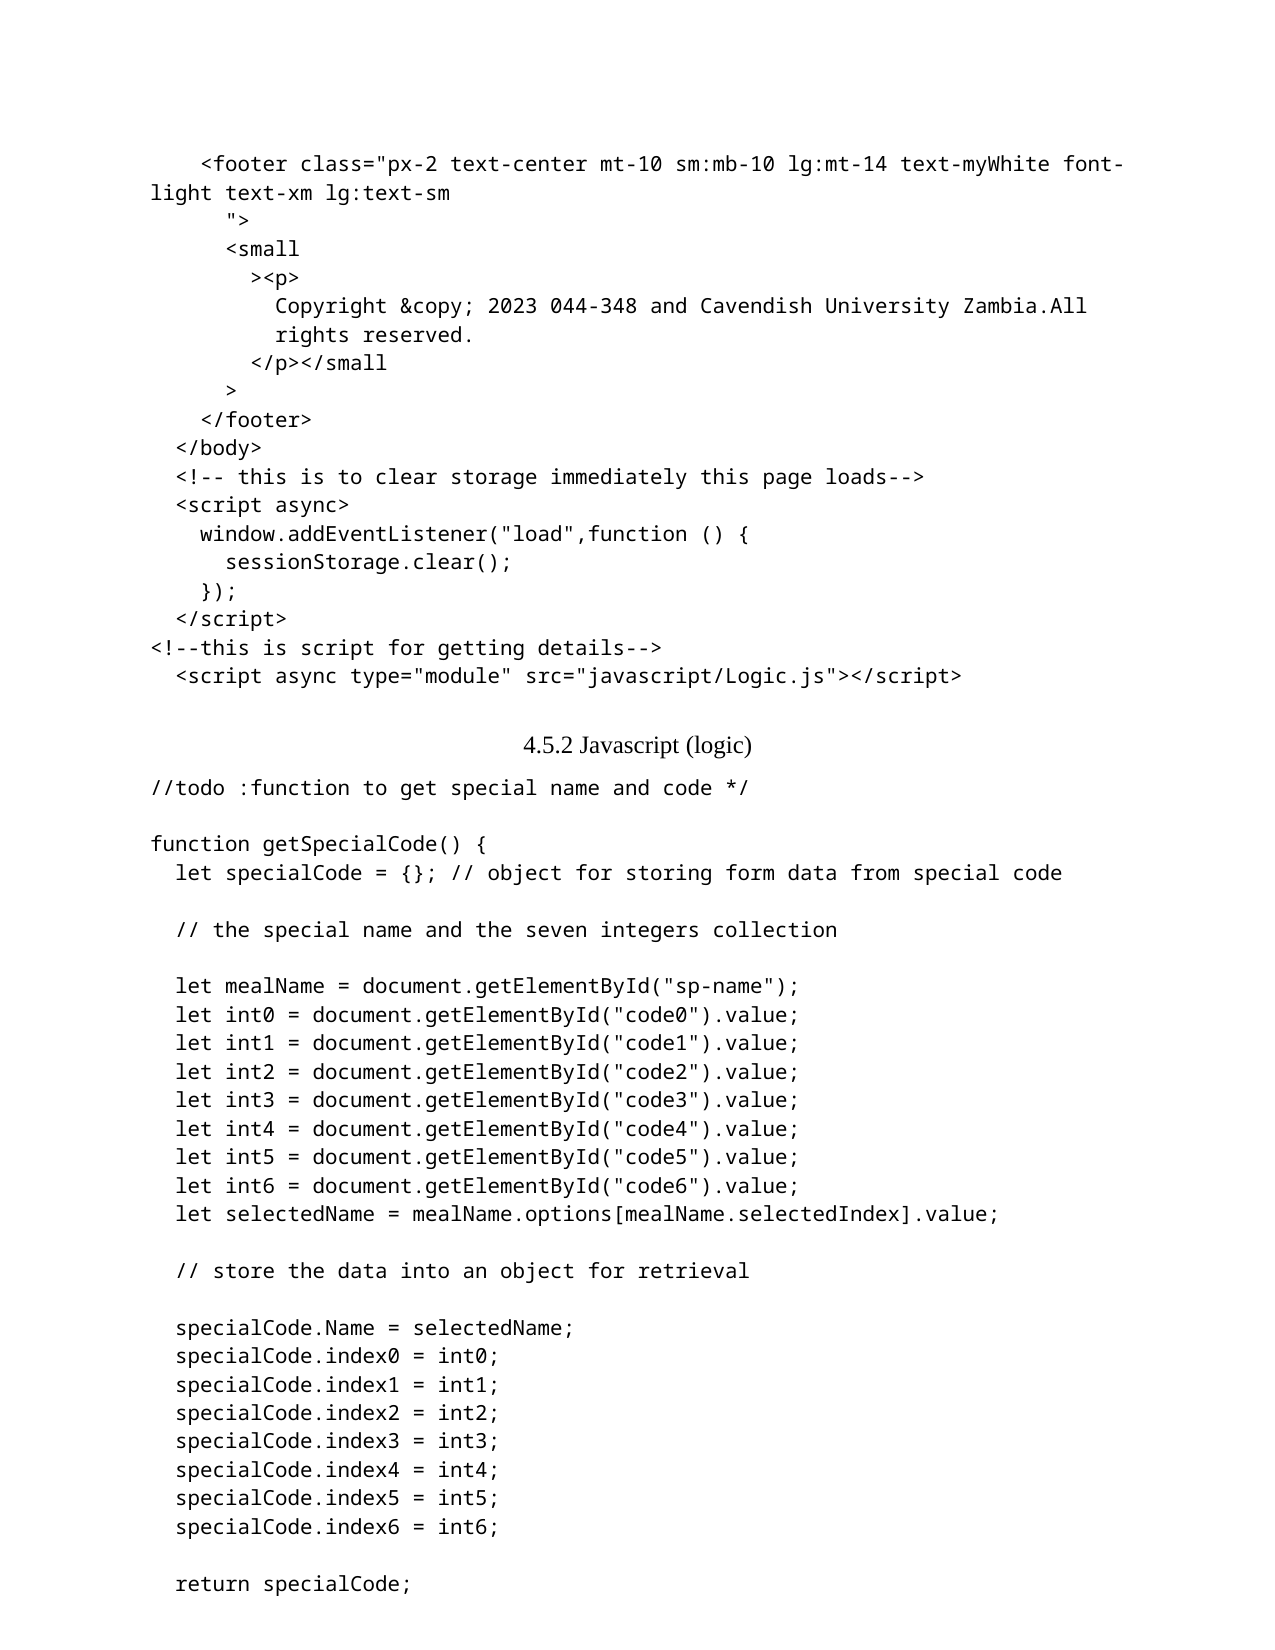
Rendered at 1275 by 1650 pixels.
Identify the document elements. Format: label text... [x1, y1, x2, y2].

text <script async> [150, 490, 1125, 519]
text specialCode.index3 = int3; [150, 1427, 1125, 1455]
text let int1 = document.getElementById("code1").value; [150, 1028, 1125, 1057]
text let int4 = document.getElementById("code4").value; [150, 1114, 1125, 1142]
text <script async type="module" src="javascript/Logic.js"></script> [150, 661, 1125, 689]
text function getSpecialCode() { [150, 829, 1125, 858]
text //todo :function to get special name and code */ [150, 773, 1125, 801]
text ><p> [150, 263, 1125, 291]
text let int3 = document.getElementById("code3").value; [150, 1085, 1125, 1114]
text // the special name and the seven integers collection [150, 915, 1125, 943]
text specialCode.index1 = int1; [150, 1370, 1125, 1398]
text Copyright &copy; 2023 044-348 and Cavendish University Zambia.All [150, 291, 1125, 320]
text specialCode.Name = selectedName; [150, 1313, 1125, 1341]
text let int5 = document.getElementById("code5").value; [150, 1142, 1125, 1171]
text specialCode.index2 = int2; [150, 1398, 1125, 1427]
text let int6 = document.getElementById("code6").value; [150, 1171, 1125, 1199]
text window.addEventListener("load",function () { [150, 519, 1125, 547]
text <!--this is script for getting details--> [150, 633, 1125, 661]
text </body> [150, 433, 1125, 462]
text specialCode.index4 = int4; [150, 1455, 1125, 1483]
text let mealName = document.getElementById("sp-name"); [150, 972, 1125, 1000]
text let specialCode = {}; // object for storing form data from special code [150, 858, 1125, 886]
text <footer class="px-2 text-center mt-10 sm:mb-10 lg:mt-14 text-myWhite font-light text-xm lg:text-sm [150, 149, 1125, 206]
text let int0 = document.getElementById("code0").value; [150, 1000, 1125, 1028]
text specialCode.index6 = int6; [150, 1512, 1125, 1540]
text </script> [150, 604, 1125, 633]
text let selectedName = mealName.options[mealName.selectedIndex].value; [150, 1199, 1125, 1228]
text sessionStorage.clear(); [150, 547, 1125, 576]
text specialCode.index0 = int0; [150, 1341, 1125, 1370]
text > [150, 377, 1125, 405]
text <!-- this is to clear storage immediately this page loads--> [150, 462, 1125, 490]
text specialCode.index5 = int5; [150, 1483, 1125, 1512]
text </p></small [150, 348, 1125, 377]
text let int2 = document.getElementById("code2").value; [150, 1057, 1125, 1085]
text </footer> [150, 405, 1125, 433]
text return specialCode; [150, 1569, 1125, 1597]
subtitle 4.5.2 Javascript (logic) [150, 731, 1125, 759]
text rights reserved. [150, 320, 1125, 348]
text }); [150, 576, 1125, 604]
text "> [150, 206, 1125, 234]
text // store the data into an object for retrieval [150, 1256, 1125, 1284]
text <small [150, 234, 1125, 263]
